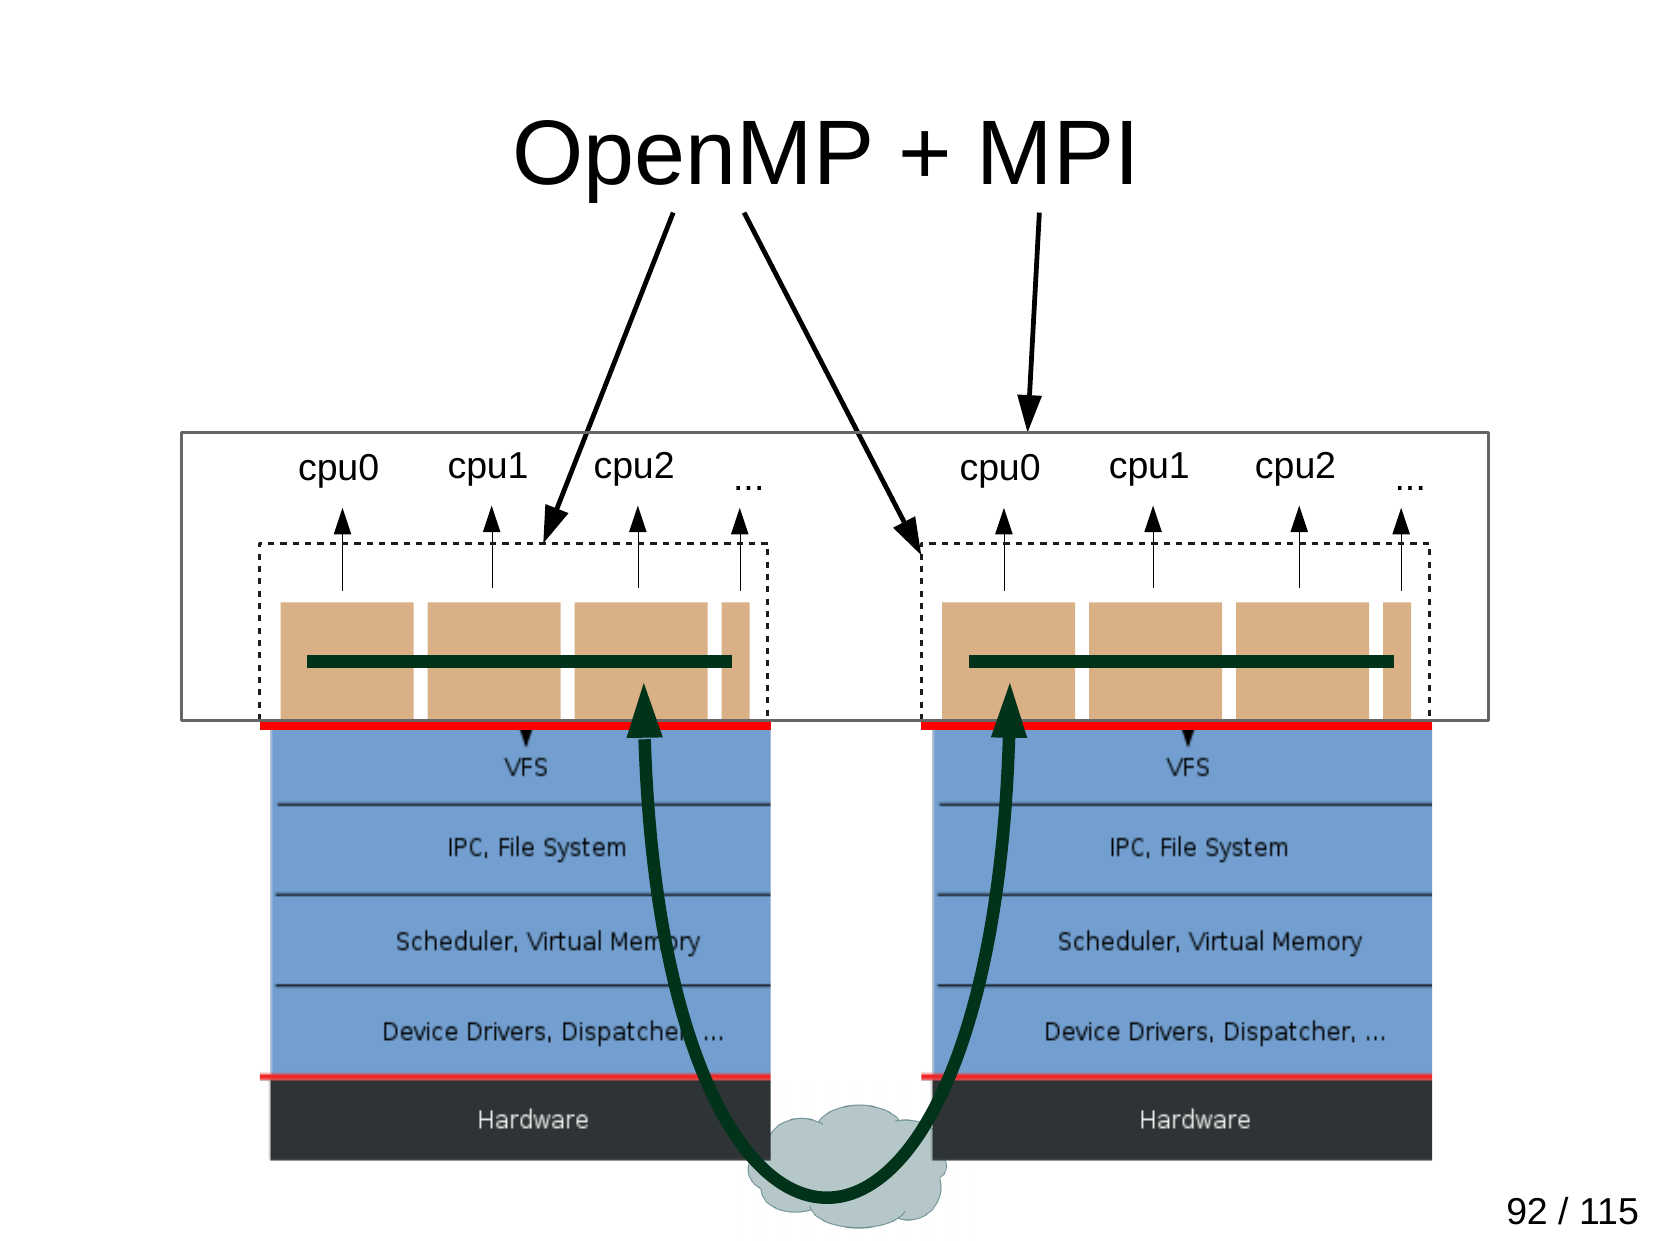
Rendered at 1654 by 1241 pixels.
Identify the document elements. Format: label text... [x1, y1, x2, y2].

text_box [280, 602, 414, 719]
picture [259, 725, 1433, 1241]
text_box [1236, 602, 1370, 655]
text_box [427, 602, 561, 655]
text_box [427, 668, 561, 719]
text_box ... [1379, 448, 1441, 506]
text_box [1089, 668, 1223, 719]
text_box [1089, 602, 1223, 655]
text_box [574, 668, 708, 719]
text_box [574, 602, 708, 655]
text_box [942, 602, 1076, 719]
text_box cpu2 [578, 437, 690, 494]
title OpenMP + MPI [82, 49, 1571, 257]
text_box [1383, 602, 1412, 719]
text_box cpu1 [1094, 437, 1205, 494]
text_box ... [718, 448, 780, 506]
text_box <number> / 115 [1380, 1183, 1654, 1241]
text_box [721, 602, 750, 719]
text_box cpu0 [944, 439, 1056, 497]
text_box cpu1 [432, 437, 544, 494]
text_box cpu2 [1240, 437, 1351, 494]
text_box [1236, 668, 1370, 719]
text_box cpu0 [283, 439, 395, 497]
